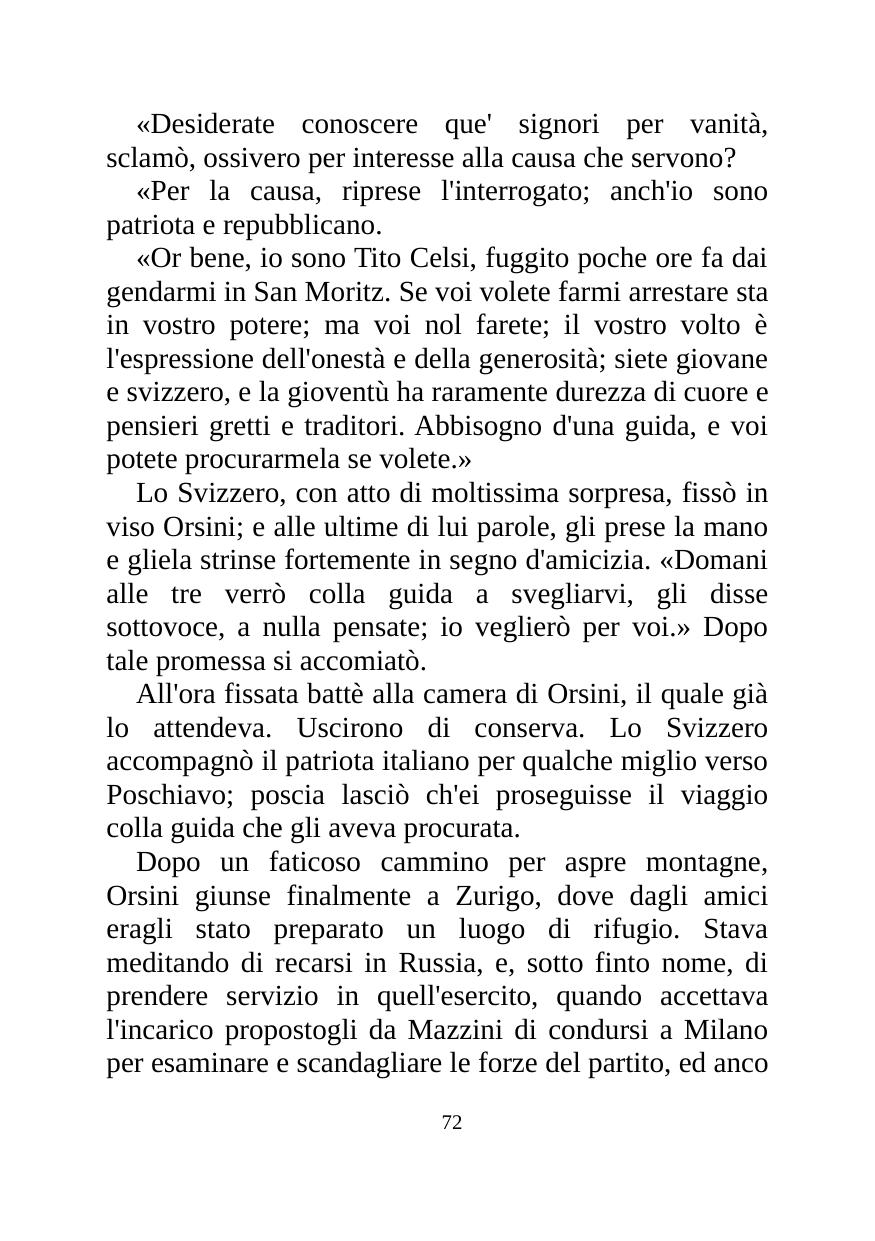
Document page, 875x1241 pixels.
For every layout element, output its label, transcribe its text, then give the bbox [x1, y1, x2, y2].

text Dopo un faticoso cammino per aspre montagne, Orsini giunse finalmente a Zurigo, dove dagli amici eragli stato preparato un luogo di rifugio. Stava meditando di recarsi in Russia, e, sotto finto nome, di prendere servizio in quell'esercito, quando accettava l'incarico propostogli da Mazzini di condursi a Milano per esaminare e scandagliare le forze del partito, ed anco [106, 844, 769, 1079]
text «Or bene, io sono Tito Celsi, fuggito poche ore fa dai gendarmi in San Moritz. Se voi volete farmi arrestare sta in vostro potere; ma voi nol farete; il vostro volto è l'espressione dell'onestà e della generosità; siete giovane e svizzero, e la gioventù ha raramente durezza di cuore e pensieri gretti e traditori. Abbisogno d'una guida, e voi potete procurarmela se volete.» [106, 240, 769, 475]
text «Desiderate conoscere que' signori per vanità, sclamò, ossivero per interesse alla causa che servono? [106, 106, 769, 173]
text «Per la causa, riprese l'interrogato; anch'io sono patriota e repubblicano. [106, 173, 769, 240]
text Lo Svizzero, con atto di moltissima sorpresa, fissò in viso Orsini; e alle ultime di lui parole, gli prese la mano e gliela strinse fortemente in segno d'amicizia. «Domani alle tre verrò colla guida a svegliarvi, gli disse sottovoce, a nulla pensate; io veglierò per voi.» Dopo tale promessa si accomiatò. [106, 475, 769, 676]
text All'ora fissata battè alla camera di Orsini, il quale già lo attendeva. Uscirono di conserva. Lo Svizzero accompagnò il patriota italiano per qualche miglio verso Poschiavo; poscia lasciò ch'ei proseguisse il viaggio colla guida che gli aveva procurata. [106, 676, 769, 844]
